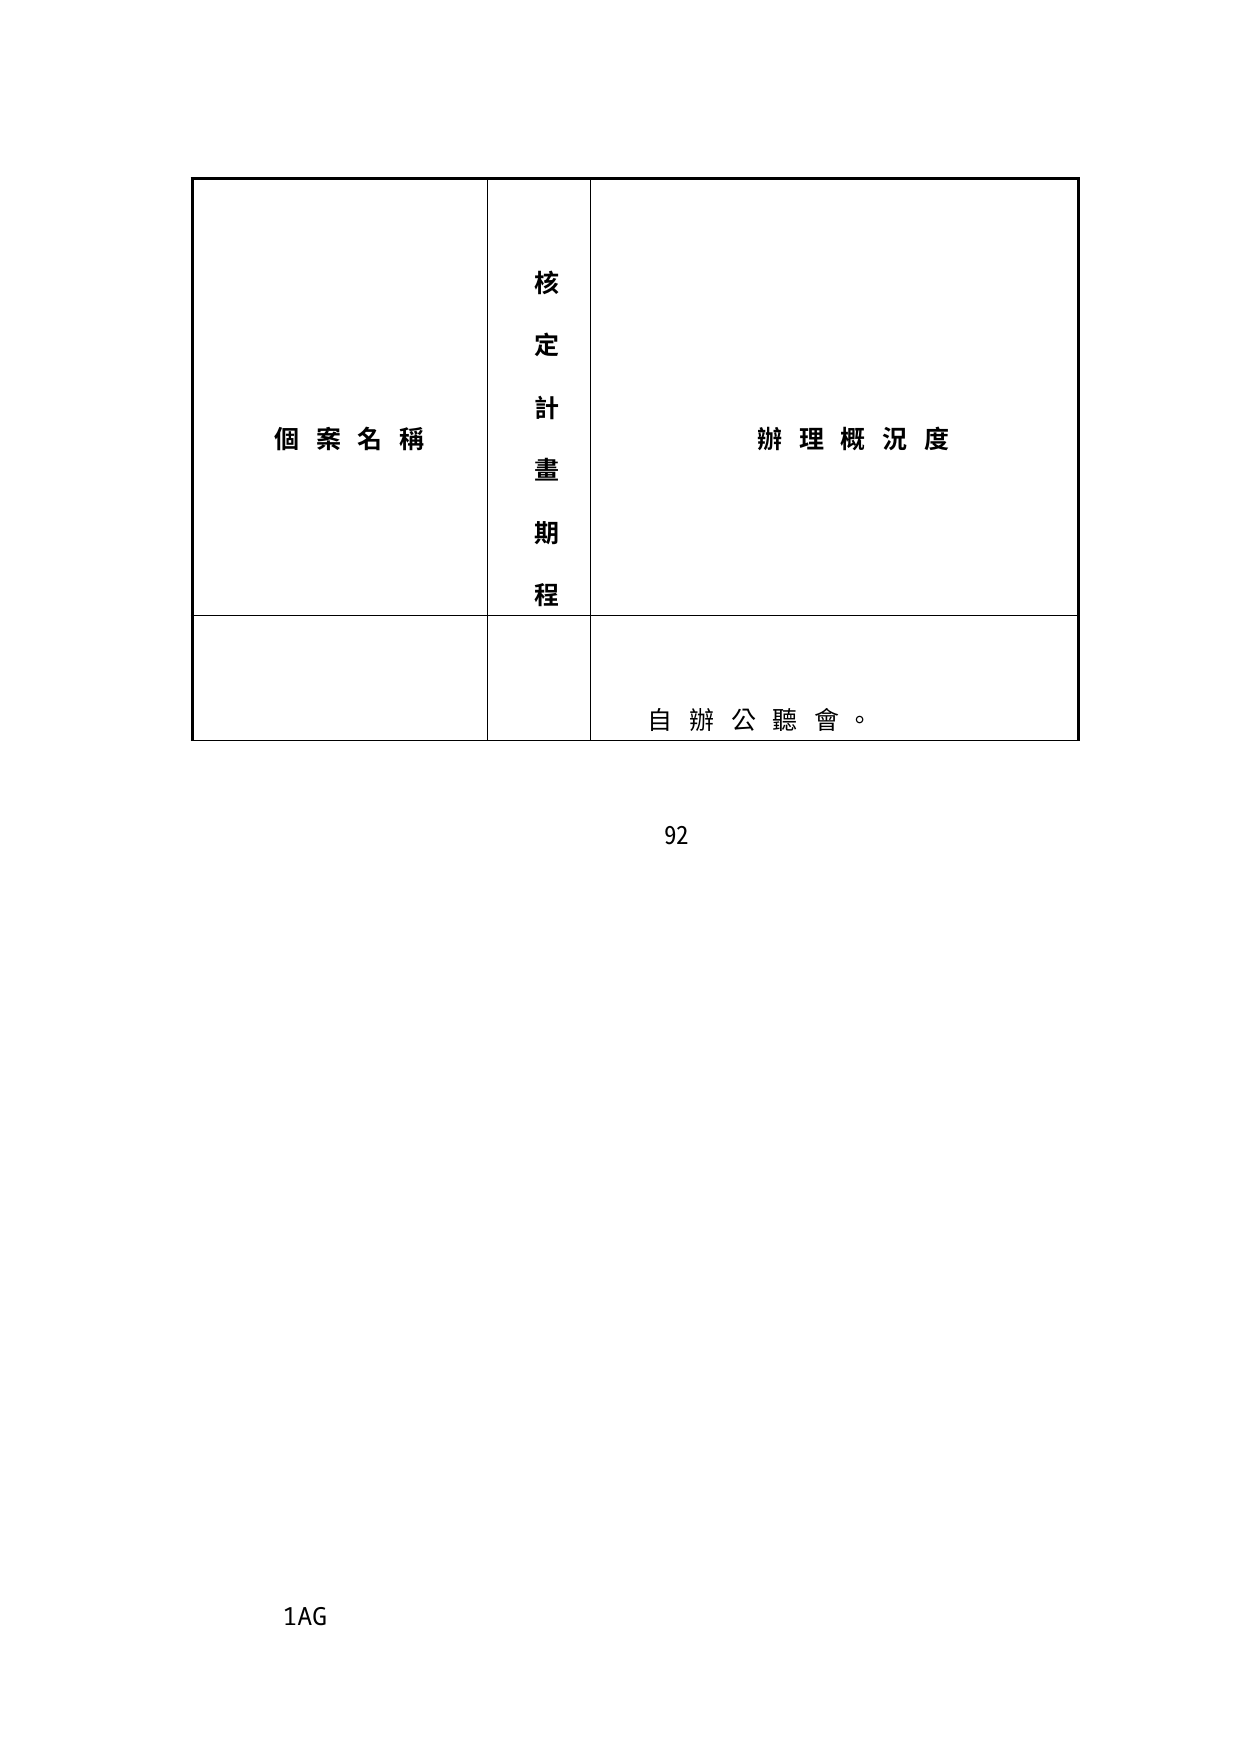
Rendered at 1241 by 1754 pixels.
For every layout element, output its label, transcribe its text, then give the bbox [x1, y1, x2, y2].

table_cell [194, 616, 487, 740]
table_header 個案名稱 [194, 180, 487, 615]
table_header 核定計畫期程 [488, 180, 590, 615]
table_cell 自辦公聽會。 [591, 616, 1077, 740]
table_cell [488, 616, 590, 740]
table_header 辦理概況度 [591, 180, 1077, 615]
